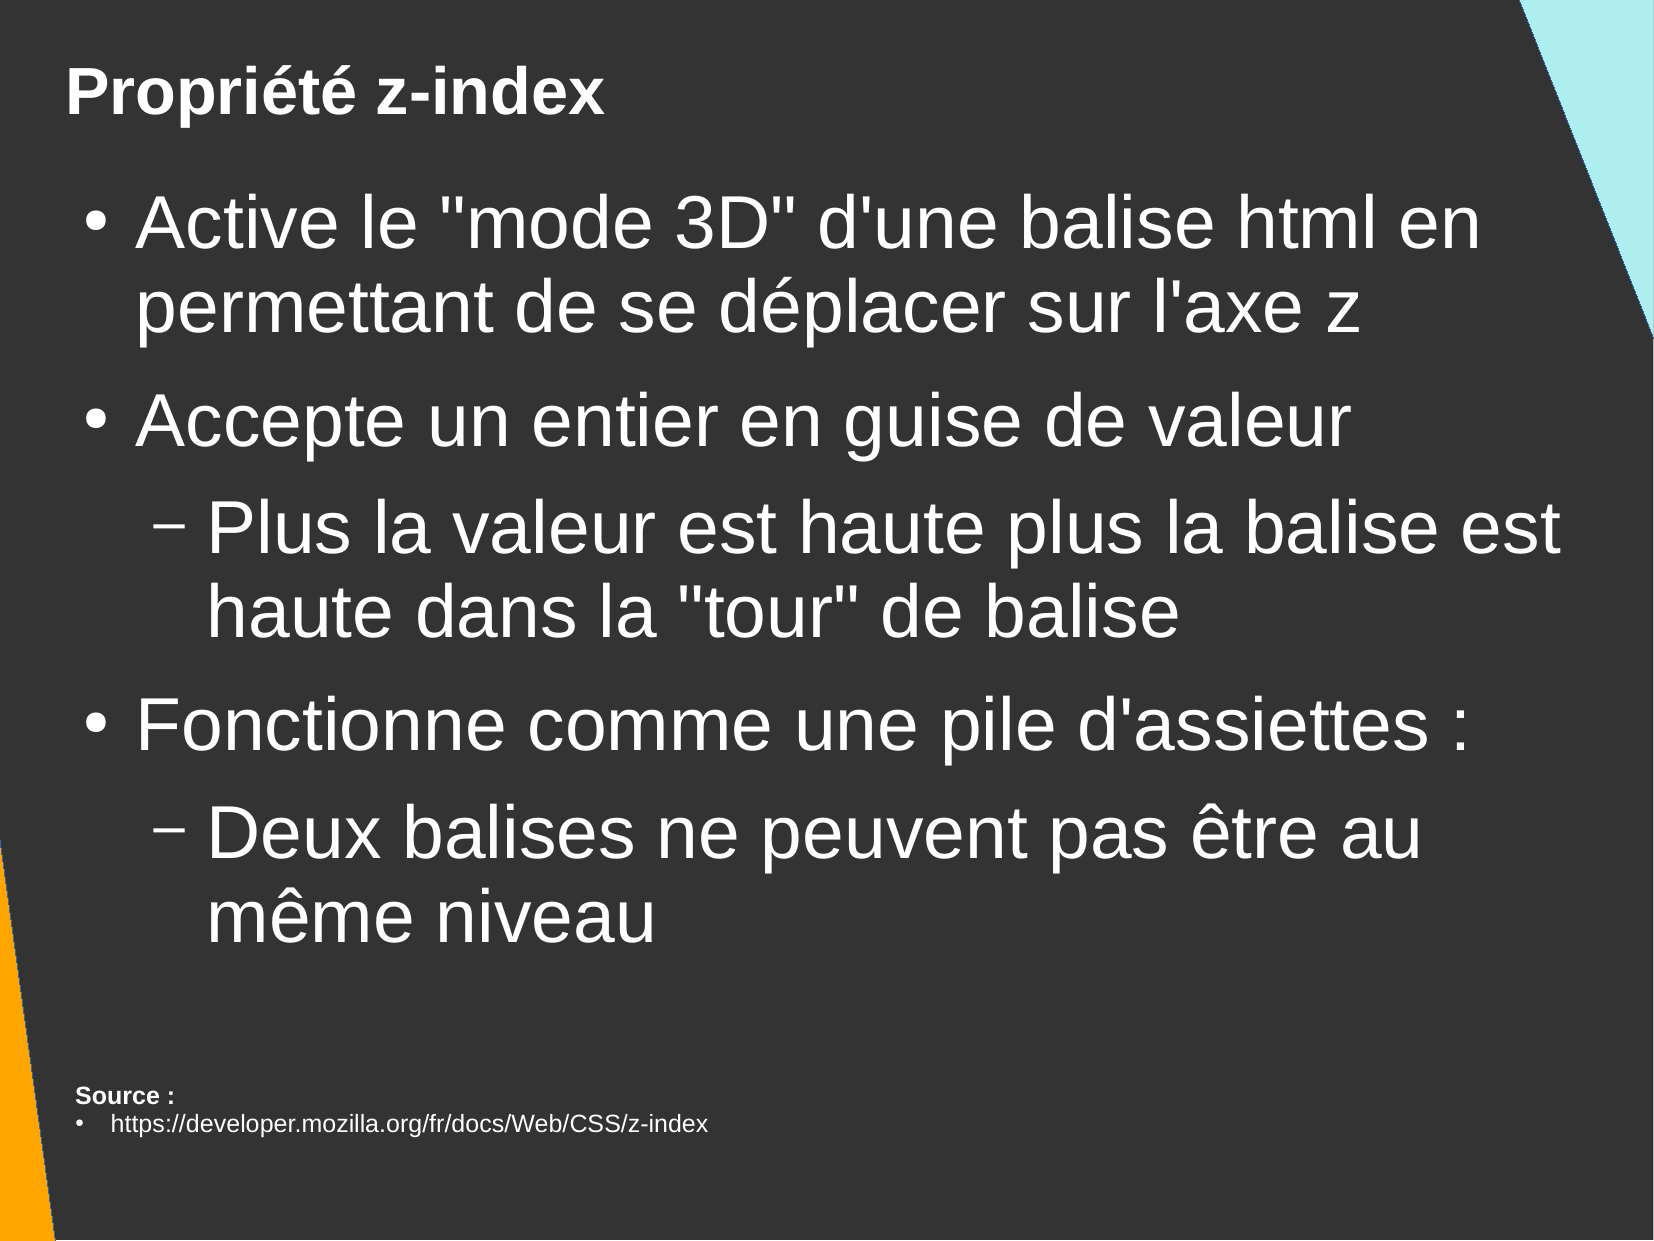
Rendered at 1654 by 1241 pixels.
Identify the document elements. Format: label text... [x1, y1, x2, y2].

text_box Source : https://developer.mozilla.org/fr/docs/Web/CSS/z-index [60, 1074, 1546, 1217]
title Propriété z-index [64, 54, 1553, 135]
text_box [1519, 0, 1654, 339]
list Active le "mode 3D" d'une balise html en permettant de se déplacer sur l'axe z Accepte un entier en guise de valeur Plus la valeur est haute plus la balise est haute dans la "tour" de balise Fonctionne comme une pile d'assiettes : Deux balises ne peuvent pas être au même niveau [64, 180, 1604, 1028]
text_box [0, 839, 56, 1241]
